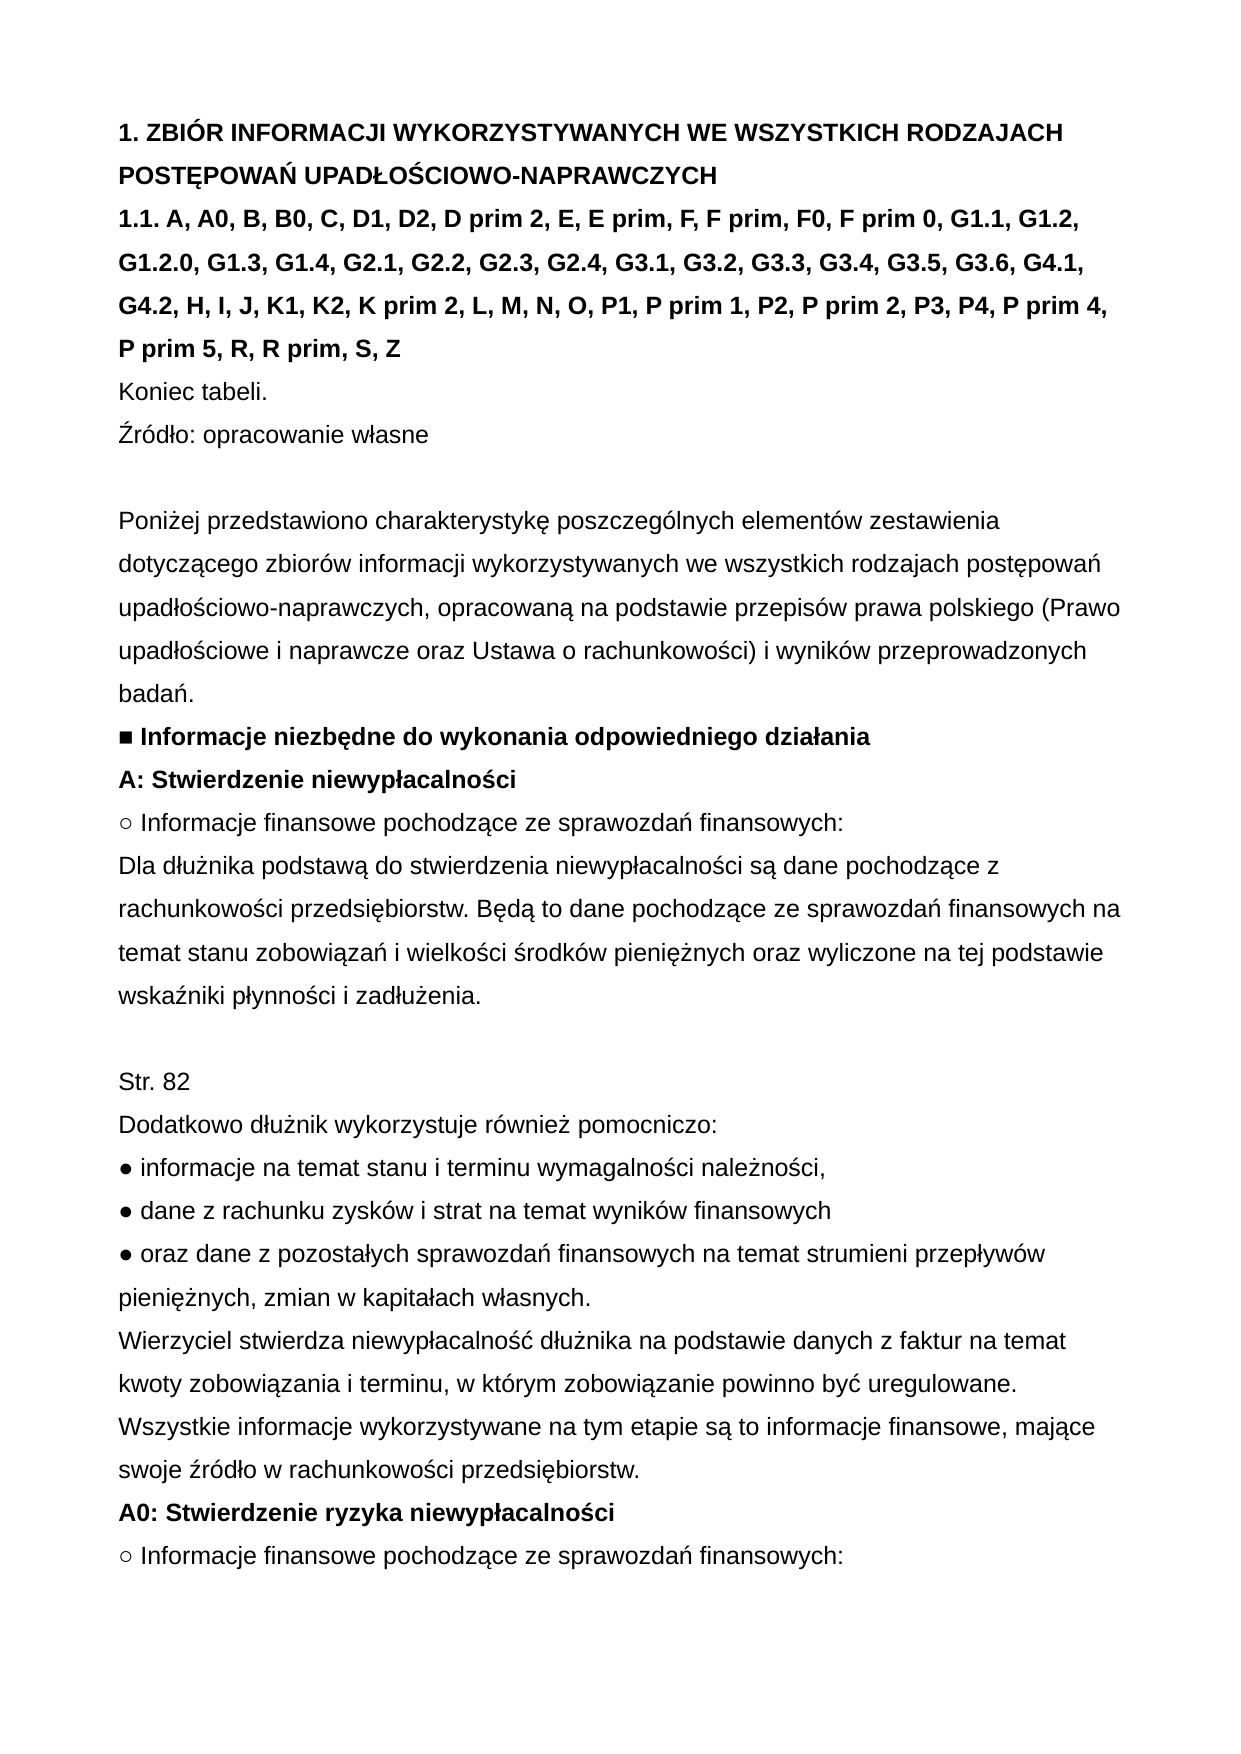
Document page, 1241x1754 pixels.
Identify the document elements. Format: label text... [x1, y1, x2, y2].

text ● informacje na temat stanu i terminu wymagalności należności, [118, 1153, 1122, 1182]
text A0: Stwierdzenie ryzyka niewypłacalności [118, 1498, 1122, 1527]
text ■ Informacje niezbędne do wykonania odpowiedniego działania [118, 722, 1122, 751]
text Źródło: opracowanie własne [118, 420, 1122, 449]
text A: Stwierdzenie niewypłacalności [118, 765, 1122, 794]
text ● oraz dane z pozostałych sprawozdań finansowych na temat strumieni przepływów pieniężnych, zmian w kapitałach własnych. [118, 1239, 1122, 1311]
text Dodatkowo dłużnik wykorzystuje również pomocniczo: [118, 1110, 1122, 1139]
text Wszystkie informacje wykorzystywane na tym etapie są to informacje finansowe, mające swoje źródło w rachunkowości przedsiębiorstw. [118, 1412, 1122, 1484]
text Koniec tabeli. [118, 377, 1122, 406]
text Poniżej przedstawiono charakterystykę poszczególnych elementów zestawienia dotyczącego zbiorów informacji wykorzystywanych we wszystkich rodzajach postępowań upadłościowo-naprawczych, opracowaną na podstawie przepisów prawa polskiego (Prawo upadłościowe i naprawcze oraz Ustawa o rachunkowości) i wyników przeprowadzonych badań. [118, 506, 1122, 707]
text Dla dłużnika podstawą do stwierdzenia niewypłacalności są dane pochodzące z rachunkowości przedsiębiorstw. Będą to dane pochodzące ze sprawozdań finansowych na temat stanu zobowiązań i wielkości środków pieniężnych oraz wyliczone na tej podstawie wskaźniki płynności i zadłużenia. [118, 851, 1122, 1009]
text ● dane z rachunku zysków i strat na temat wyników finansowych [118, 1196, 1122, 1225]
text ○ Informacje finansowe pochodzące ze sprawozdań finansowych: [118, 808, 1122, 837]
text 1. ZBIÓR INFORMACJI WYKORZYSTYWANYCH WE WSZYSTKICH RODZAJACH POSTĘPOWAŃ UPADŁOŚCIOWO-NAPRAWCZYCH [118, 118, 1122, 190]
text 1.1. A, A0, B, B0, C, D1, D2, D prim 2, E, E prim, F, F prim, F0, F prim 0, G1.1, G1.2, G1.2.0, G1.3, G1.4, G2.1, G2.2, G2.3, G2.4, G3.1, G3.2, G3.3, G3.4, G3.5, G3.6, G4.1, G4.2, H, I, J, K1, K2, K prim 2, L, M, N, O, P1, P prim 1, P2, P prim 2, P3, P4, P prim 4, P prim 5, R, R prim, S, Z [118, 204, 1122, 362]
text Str. 82 [118, 1067, 1122, 1096]
text ○ Informacje finansowe pochodzące ze sprawozdań finansowych: [118, 1541, 1122, 1570]
text Wierzyciel stwierdza niewypłacalność dłużnika na podstawie danych z faktur na temat kwoty zobowiązania i terminu, w którym zobowiązanie powinno być uregulowane. [118, 1326, 1122, 1397]
